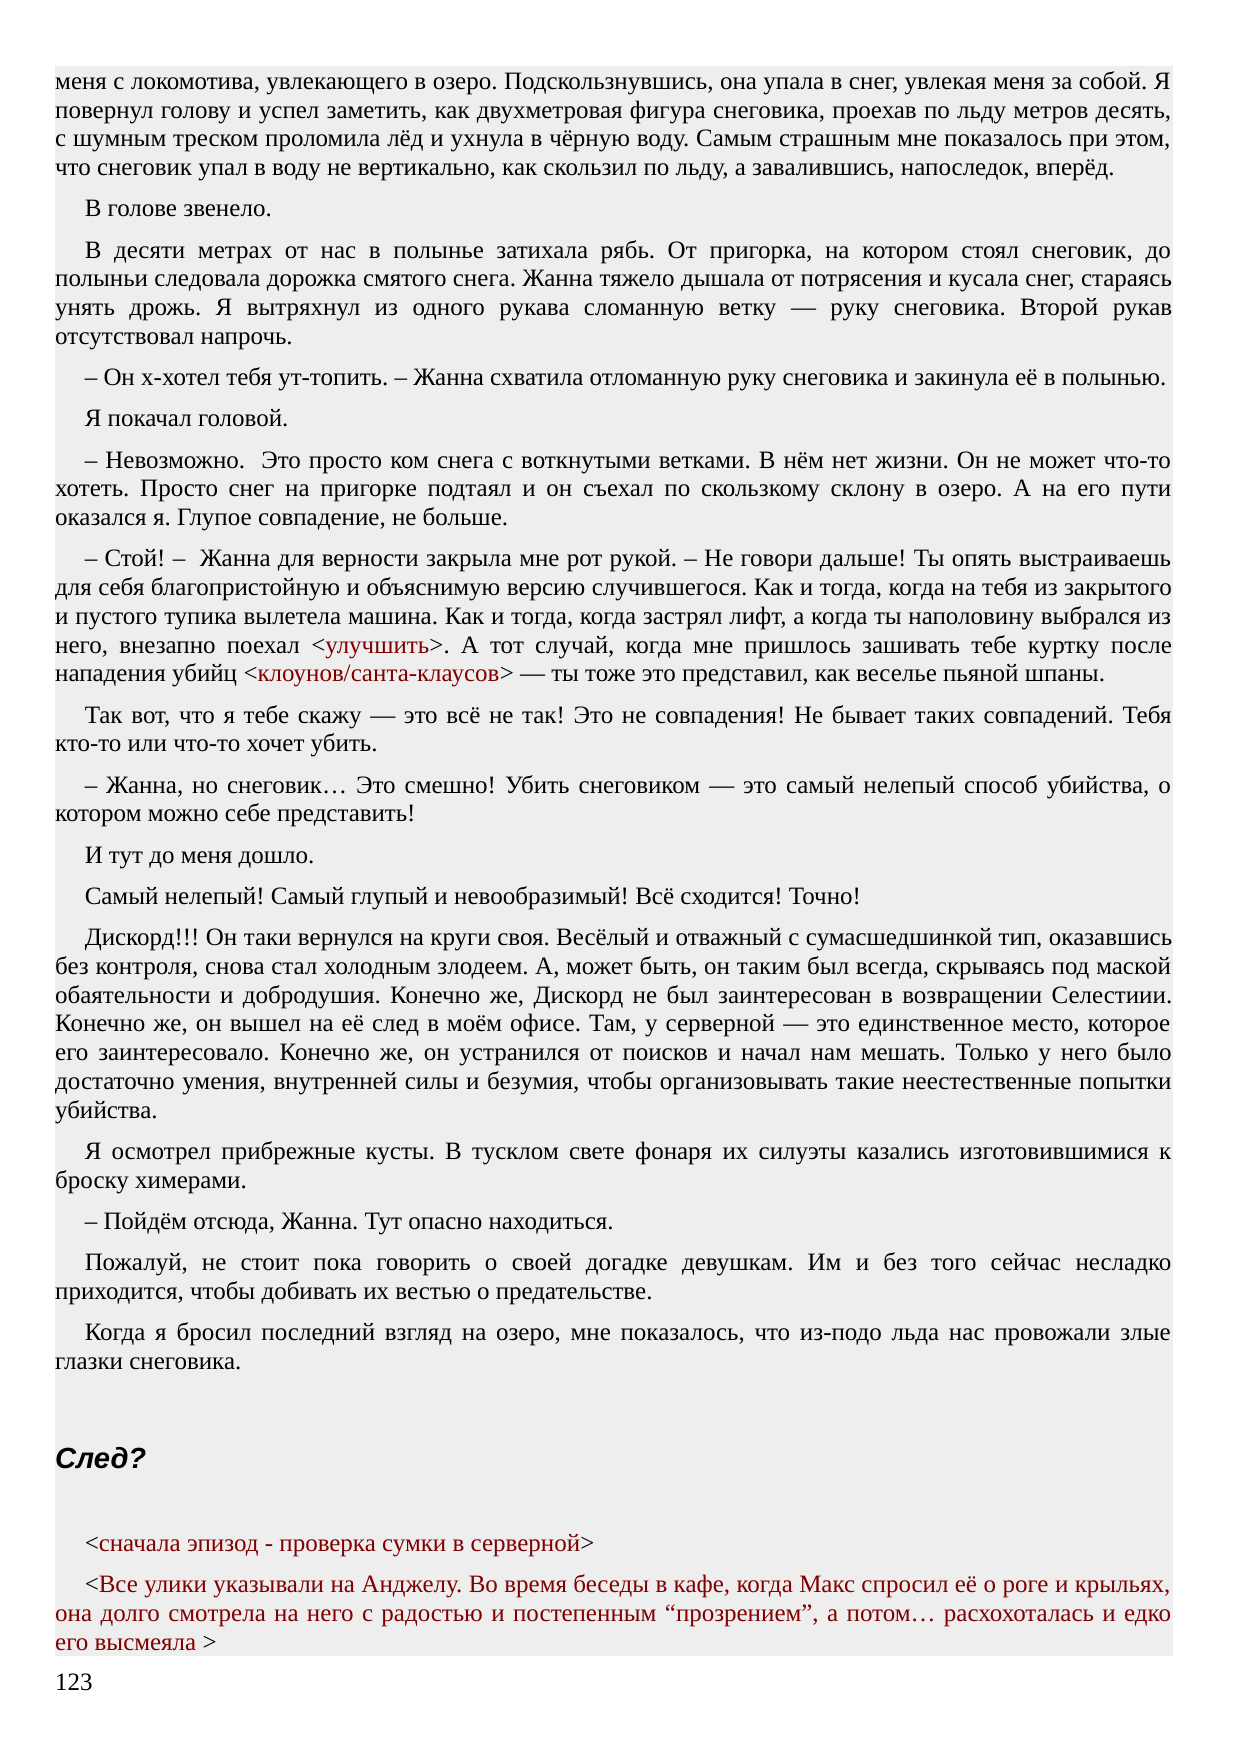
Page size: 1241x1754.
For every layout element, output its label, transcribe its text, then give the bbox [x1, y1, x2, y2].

text – Жанна, но снеговик… Это смешно! Убить снеговиком — это самый нелепый способ убийства, о котором можно себе представить! [55, 770, 1173, 827]
text – Он х-хотел тебя ут-топить. – Жанна схватила отломанную руку снеговика и закинула её в полынью. [55, 362, 1173, 391]
text <Все улики указывали на Анджелу. Во время беседы в кафе, когда Макс спросил её о роге и крыльях, она долго смотрела на него с радостью и постепенным “прозрением”, а потом… расхохоталась и едко его высмеяла > [55, 1569, 1173, 1656]
text Когда я бросил последний взгляд на озеро, мне показалось, что из-подо льда нас провожали злые глазки снеговика. [55, 1317, 1173, 1375]
text Самый нелепый! Самый глупый и невообразимый! Всё сходится! Точно! [55, 881, 1173, 910]
text Я покачал головой. [55, 403, 1173, 432]
text – Стой! – Жанна для верности закрыла мне рот рукой. – Не говори дальше! Ты опять выстраиваешь для себя благопристойную и объяснимую версию случившегося. Как и тогда, когда на тебя из закрытого и пустого тупика вылетела машина. Как и тогда, когда застрял лифт, а когда ты наполовину выбрался из него, внезапно поехал <улучшить>. А тот случай, когда мне пришлось зашивать тебе куртку после нападения убийц <клоунов/санта-клаусов> — ты тоже это представил, как веселье пьяной шпаны. [55, 543, 1173, 687]
text меня с локомотива, увлекающего в озеро. Подскользнувшись, она упала в снег, увлекая меня за собой. Я повернул голову и успел заметить, как двухметровая фигура снеговика, проехав по льду метров десять, с шумным треском проломила лёд и ухнула в чёрную воду. Самым страшным мне показалось при этом, что снеговик упал в воду не вертикально, как скользил по льду, а завалившись, напоследок, вперёд. [55, 66, 1173, 181]
text <сначала эпизод - проверка сумки в серверной> [55, 1528, 1173, 1557]
text Так вот, что я тебе скажу — это всё не так! Это не совпадения! Не бывает таких совпадений. Тебя кто-то или что-то хочет убить. [55, 700, 1173, 757]
text – Пойдём отсюда, Жанна. Тут опасно находиться. [55, 1206, 1173, 1235]
text Я осмотрел прибрежные кусты. В тусклом свете фонаря их силуэты казались изготовившимися к броску химерами. [55, 1136, 1173, 1193]
text Дискорд!!! Он таки вернулся на круги своя. Весёлый и отважный с сумасшедшинкой тип, оказавшись без контроля, снова стал холодным злодеем. А, может быть, он таким был всегда, скрываясь под маской обаятельности и добродушия. Конечно же, Дискорд не был заинтересован в возвращении Селестиии. Конечно же, он вышел на её след в моём офисе. Там, у серверной — это единственное место, которое его заинтересовало. Конечно же, он устранился от поисков и начал нам мешать. Только у него было достаточно умения, внутренней силы и безумия, чтобы организовывать такие неестественные попытки убийства. [55, 922, 1173, 1123]
text В десяти метрах от нас в полынье затихала рябь. От пригорка, на котором стоял снеговик, до полыньи следовала дорожка смятого снега. Жанна тяжело дышала от потрясения и кусала снег, стараясь унять дрожь. Я вытряхнул из одного рукава сломанную ветку — руку снеговика. Второй рукав отсутствовал напрочь. [55, 235, 1173, 350]
text – Невозможно. Это просто ком снега с воткнутыми ветками. В нём нет жизни. Он не может что-то хотеть. Просто снег на пригорке подтаял и он съехал по скользкому склону в озеро. А на его пути оказался я. Глупое совпадение, не больше. [55, 445, 1173, 531]
subtitle След? [55, 1441, 1173, 1474]
text В голове звенело. [55, 193, 1173, 222]
text И тут до меня дошло. [55, 840, 1173, 868]
text Пожалуй, не стоит пока говорить о своей догадке девушкам. Им и без того сейчас несладко приходится, чтобы добивать их вестью о предательстве. [55, 1247, 1173, 1305]
